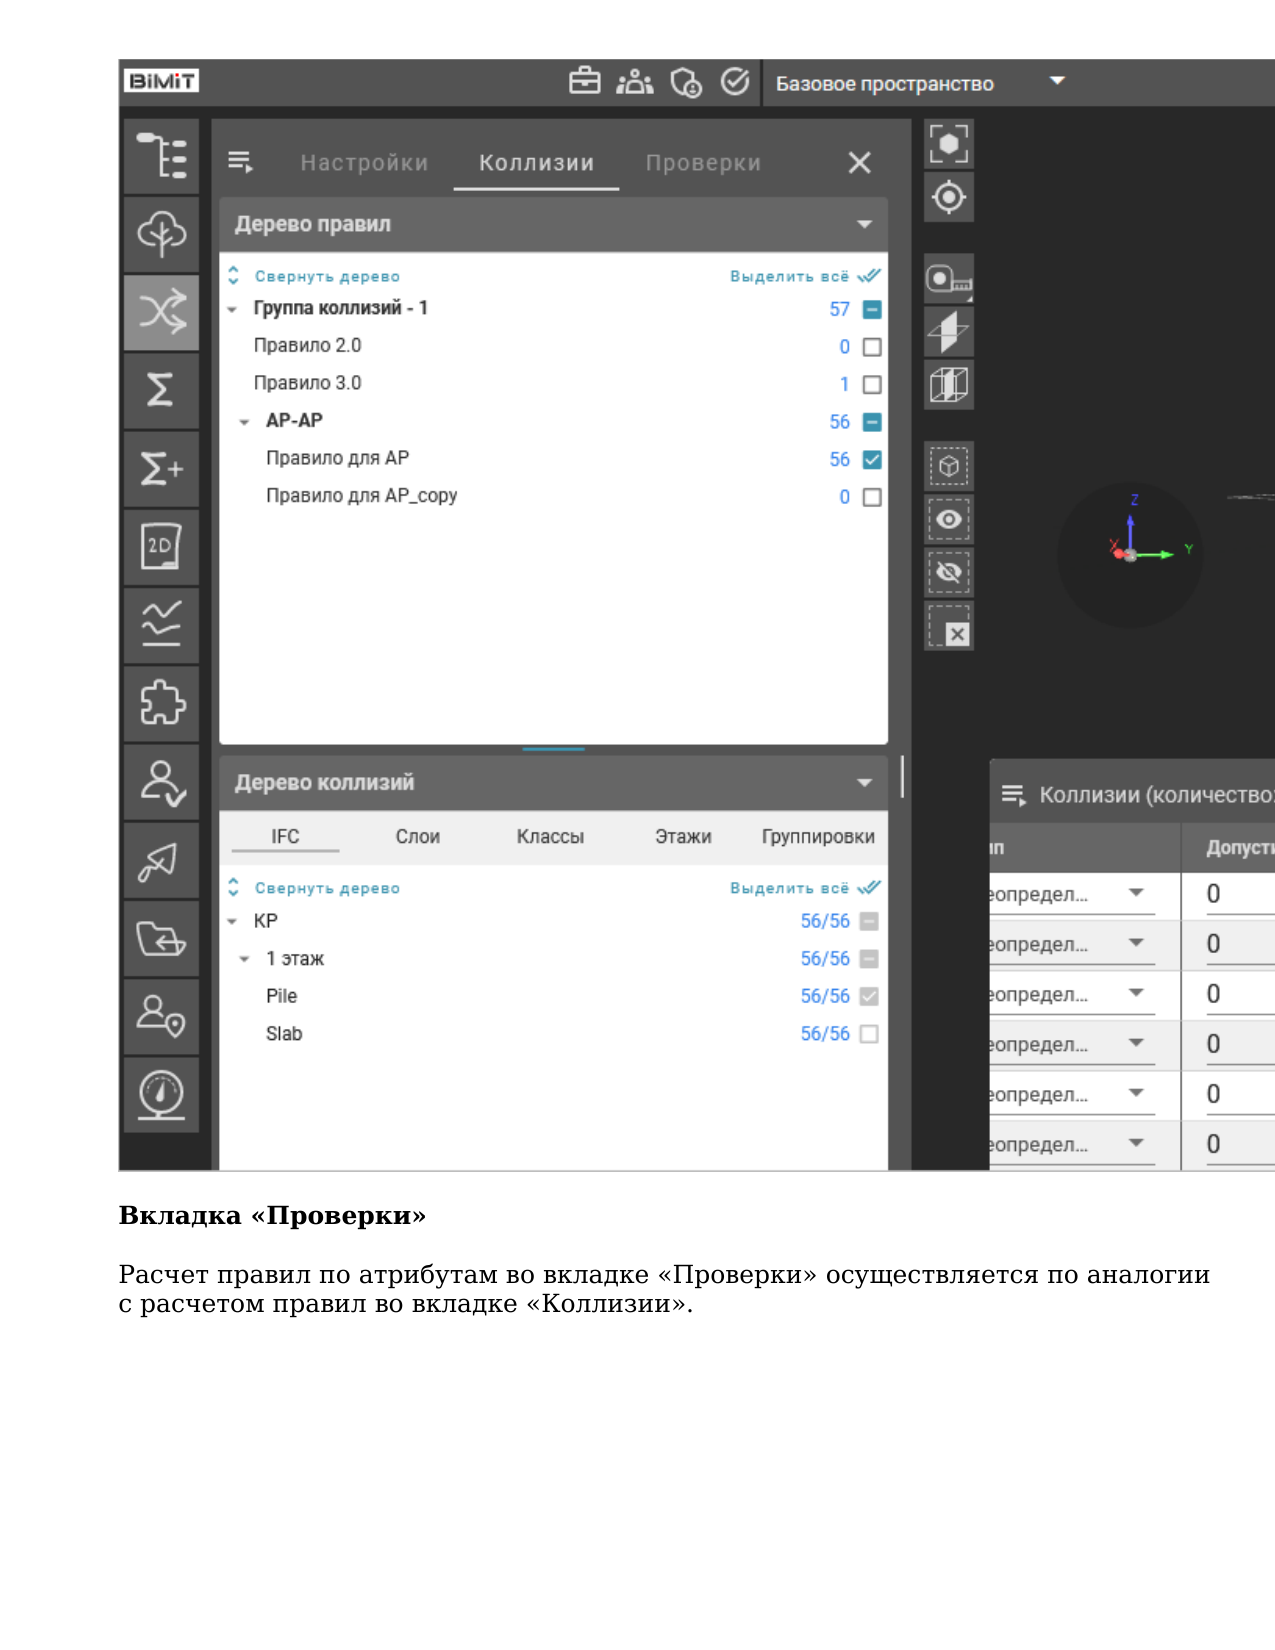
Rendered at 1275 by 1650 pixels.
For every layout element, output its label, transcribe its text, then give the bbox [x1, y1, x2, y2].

picture [118, 59, 1275, 1172]
text Расчет правил по атрибутам во вкладке «Проверки» осуществляется по аналогии с расчетом правил во вкладке «Коллизии». [118, 1260, 1216, 1318]
text Вкладка «Проверки» [118, 1201, 1216, 1230]
